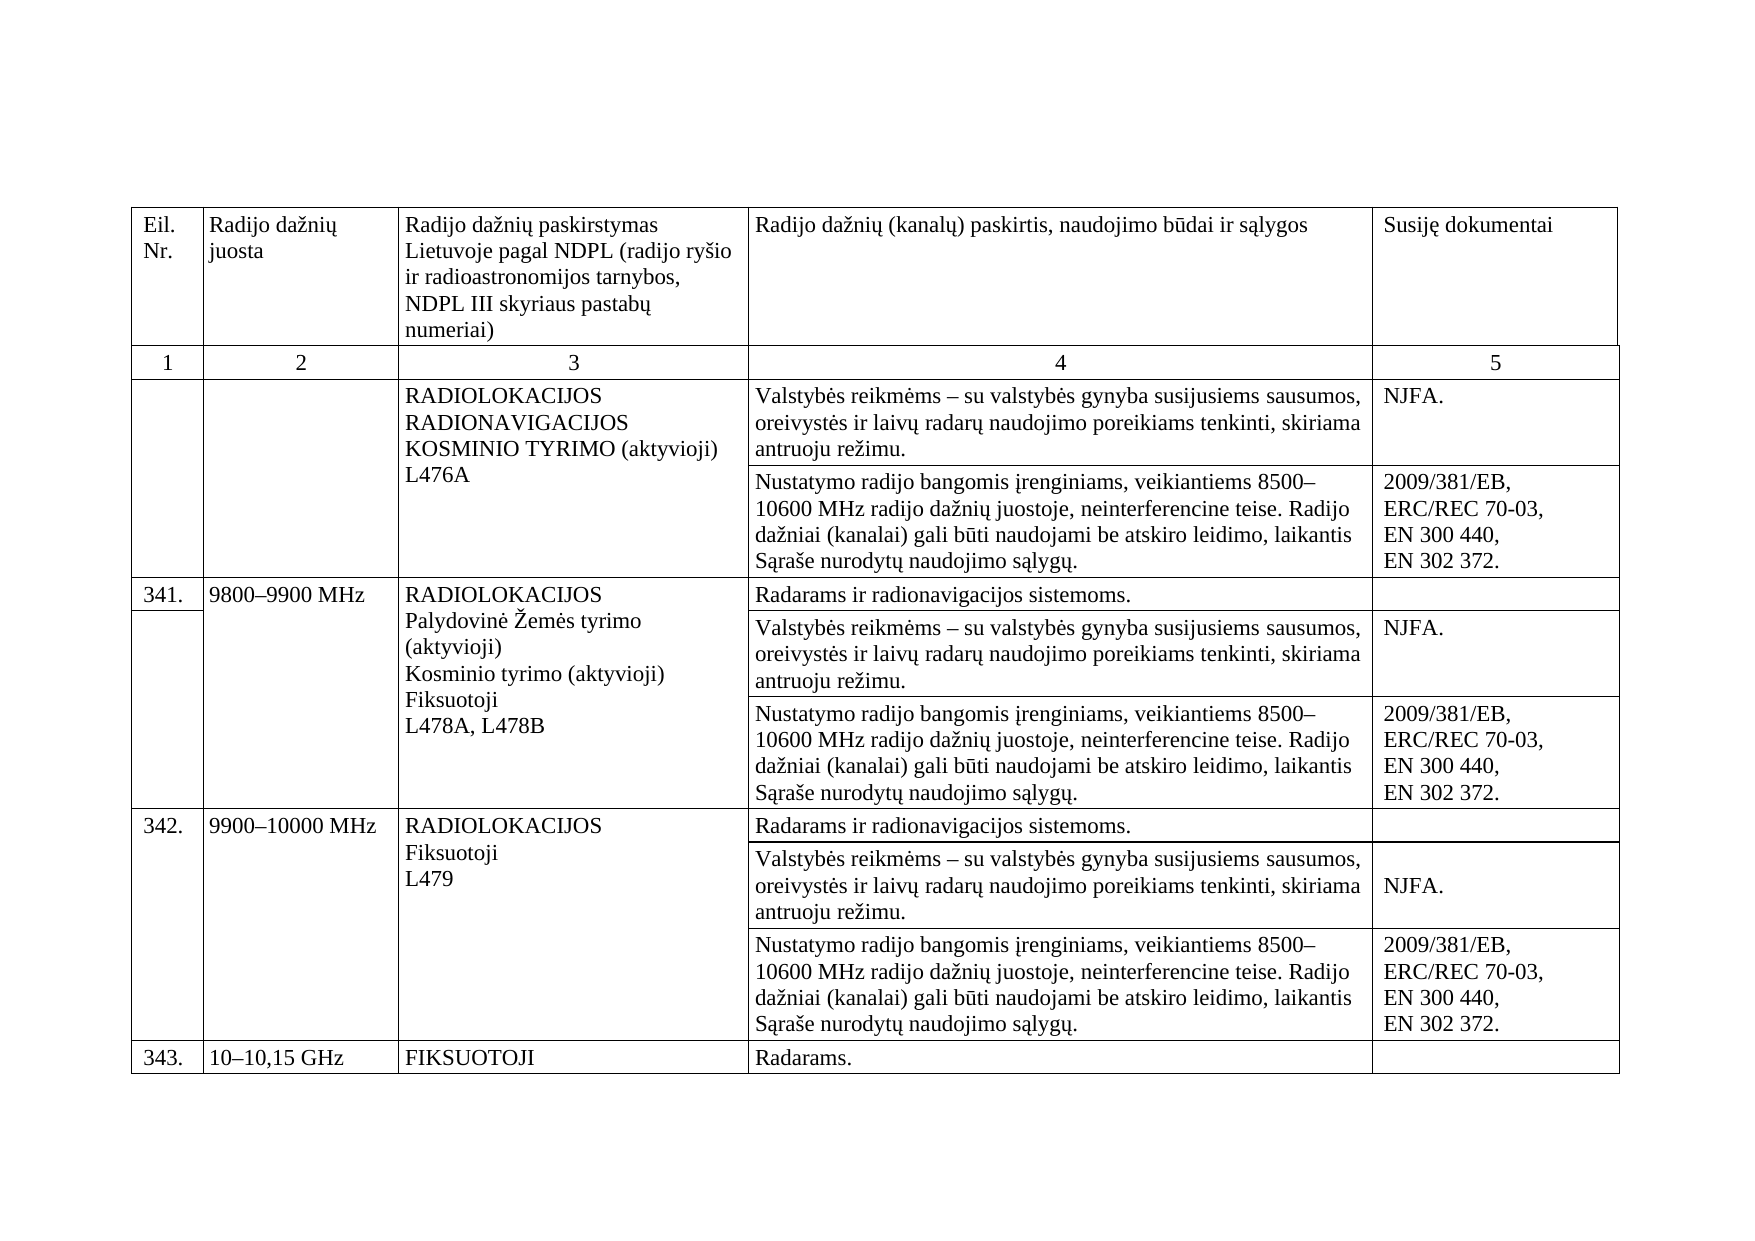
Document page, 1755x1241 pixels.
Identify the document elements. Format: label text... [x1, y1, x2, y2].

table_cell [204, 380, 398, 577]
table_cell Nustatymo radijo bangomis įrenginiams, veikiantiems 8500– 10600 MHz radijo dažnių juostoje, neinterferencine teise. Radijo dažniai (kanalai) gali būti naudojami be atskiro leidimo, laikantis Sąraše nurodytų naudojimo sąlygų. [749, 697, 1372, 808]
table_header Radijo dažnių (kanalų) paskirtis, naudojimo būdai ir sąlygos [749, 208, 1372, 345]
table_cell FIKSUOTOJI [399, 1041, 748, 1073]
table_cell [1373, 1041, 1619, 1073]
table_cell [132, 611, 203, 808]
table_cell Radarams. [749, 1041, 1372, 1073]
table_cell 2 [204, 346, 398, 378]
table_cell RADIOLOKACIJOS Palydovinė Žemės tyrimo (aktyvioji) Kosminio tyrimo (aktyvioji) Fiksuotoji L478A, L478B [399, 578, 748, 808]
table_cell 10–10,15 GHz [204, 1041, 398, 1073]
table_cell 4 [749, 346, 1372, 378]
table_cell Radarams ir radionavigacijos sistemoms. [749, 578, 1372, 610]
table_cell 2009/381/EB, ERC/REC 70-03, EN 300 440, EN 302 372. [1373, 929, 1619, 1040]
table_header Eil. Nr. [132, 208, 203, 345]
table_cell Valstybės reikmėms – su valstybės gynyba susijusiems sausumos, oreivystės ir laivų radarų naudojimo poreikiams tenkinti, skiriama antruoju režimu. [749, 611, 1372, 696]
table_cell RADIOLOKACIJOS Fiksuotoji L479 [399, 809, 748, 1040]
table_cell 1 [132, 346, 203, 378]
table_header Radijo dažnių paskirstymas Lietuvoje pagal NDPL (radijo ryšio ir radioastronomijos tarnybos, NDPL III skyriaus pastabų numeriai) [399, 208, 748, 345]
table_cell 3 [399, 346, 748, 378]
table_cell Valstybės reikmėms – su valstybės gynyba susijusiems sausumos, oreivystės ir laivų radarų naudojimo poreikiams tenkinti, skiriama antruoju režimu. [749, 380, 1372, 464]
table_cell NJFA. [1373, 380, 1619, 464]
table_cell [1373, 809, 1619, 841]
table_cell 2009/381/EB, ERC/REC 70-03, EN 300 440, EN 302 372. [1373, 697, 1619, 808]
table_cell Valstybės reikmėms – su valstybės gynyba susijusiems sausumos, oreivystės ir laivų radarų naudojimo poreikiams tenkinti, skiriama antruoju režimu. [749, 843, 1372, 927]
table_cell 9800–9900 MHz [204, 578, 398, 808]
table_cell 343. [132, 1041, 203, 1073]
table_cell NJFA. [1373, 611, 1619, 696]
table_cell [1373, 578, 1619, 610]
table_cell Nustatymo radijo bangomis įrenginiams, veikiantiems 8500– 10600 MHz radijo dažnių juostoje, neinterferencine teise. Radijo dažniai (kanalai) gali būti naudojami be atskiro leidimo, laikantis Sąraše nurodytų naudojimo sąlygų. [749, 466, 1372, 577]
table_cell 5 [1373, 346, 1619, 378]
table_cell Nustatymo radijo bangomis įrenginiams, veikiantiems 8500– 10600 MHz radijo dažnių juostoje, neinterferencine teise. Radijo dažniai (kanalai) gali būti naudojami be atskiro leidimo, laikantis Sąraše nurodytų naudojimo sąlygų. [749, 929, 1372, 1040]
table_cell 9900–10000 MHz [204, 809, 398, 1040]
table_cell 341. [132, 578, 203, 610]
table_cell 342. [132, 809, 203, 1040]
table_cell Radarams ir radionavigacijos sistemoms. [749, 809, 1372, 841]
table_header Radijo dažnių juosta [204, 208, 398, 345]
table_cell [132, 380, 203, 577]
table_cell 2009/381/EB, ERC/REC 70-03, EN 300 440, EN 302 372. [1373, 466, 1619, 577]
table_header Susiję dokumentai [1373, 208, 1617, 345]
table_cell RADIOLOKACIJOS RADIONAVIGACIJOS KOSMINIO TYRIMO (aktyvioji) L476A [399, 380, 748, 577]
table_cell NJFA. [1373, 843, 1619, 927]
